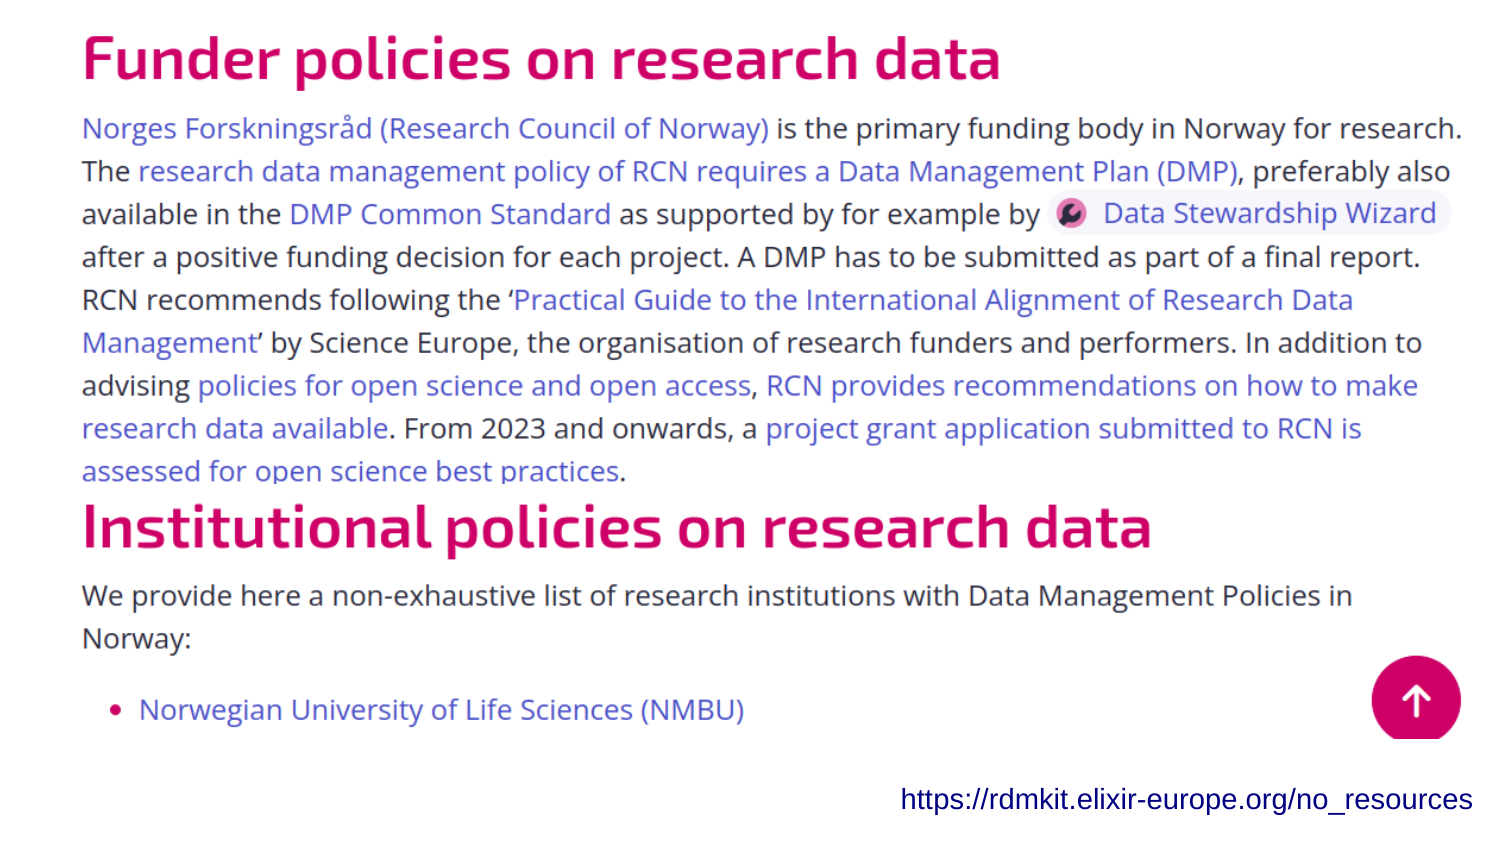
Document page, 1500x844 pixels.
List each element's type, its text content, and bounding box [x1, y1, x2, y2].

picture [59, 16, 1467, 739]
text_box https://rdmkit.elixir-europe.org/no_resources [885, 775, 1495, 833]
